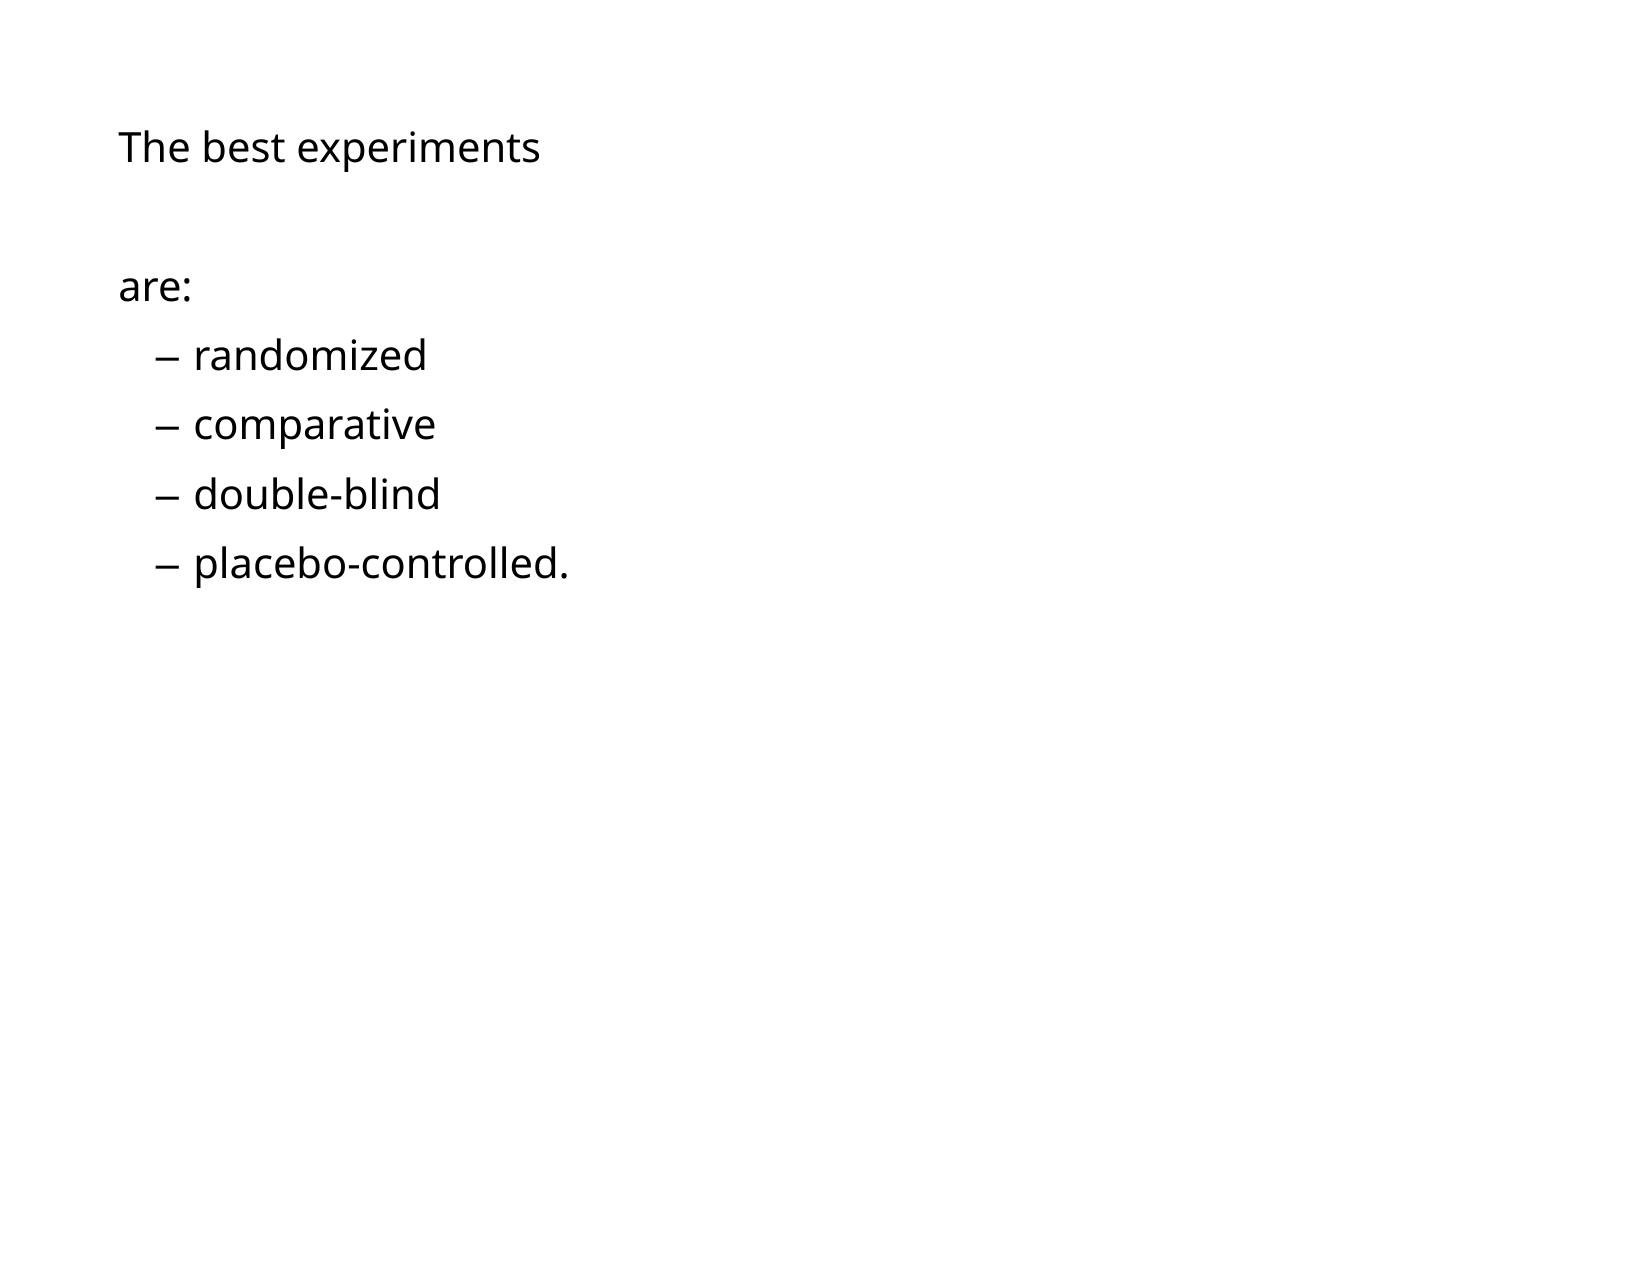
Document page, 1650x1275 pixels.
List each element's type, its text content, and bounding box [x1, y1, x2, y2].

list randomized [156, 326, 1532, 383]
list placebo-controlled. [156, 534, 1532, 591]
list comparative [156, 395, 1532, 452]
text are: [118, 257, 1532, 313]
list double-blind [156, 464, 1532, 521]
text The best experiments [118, 118, 1532, 175]
